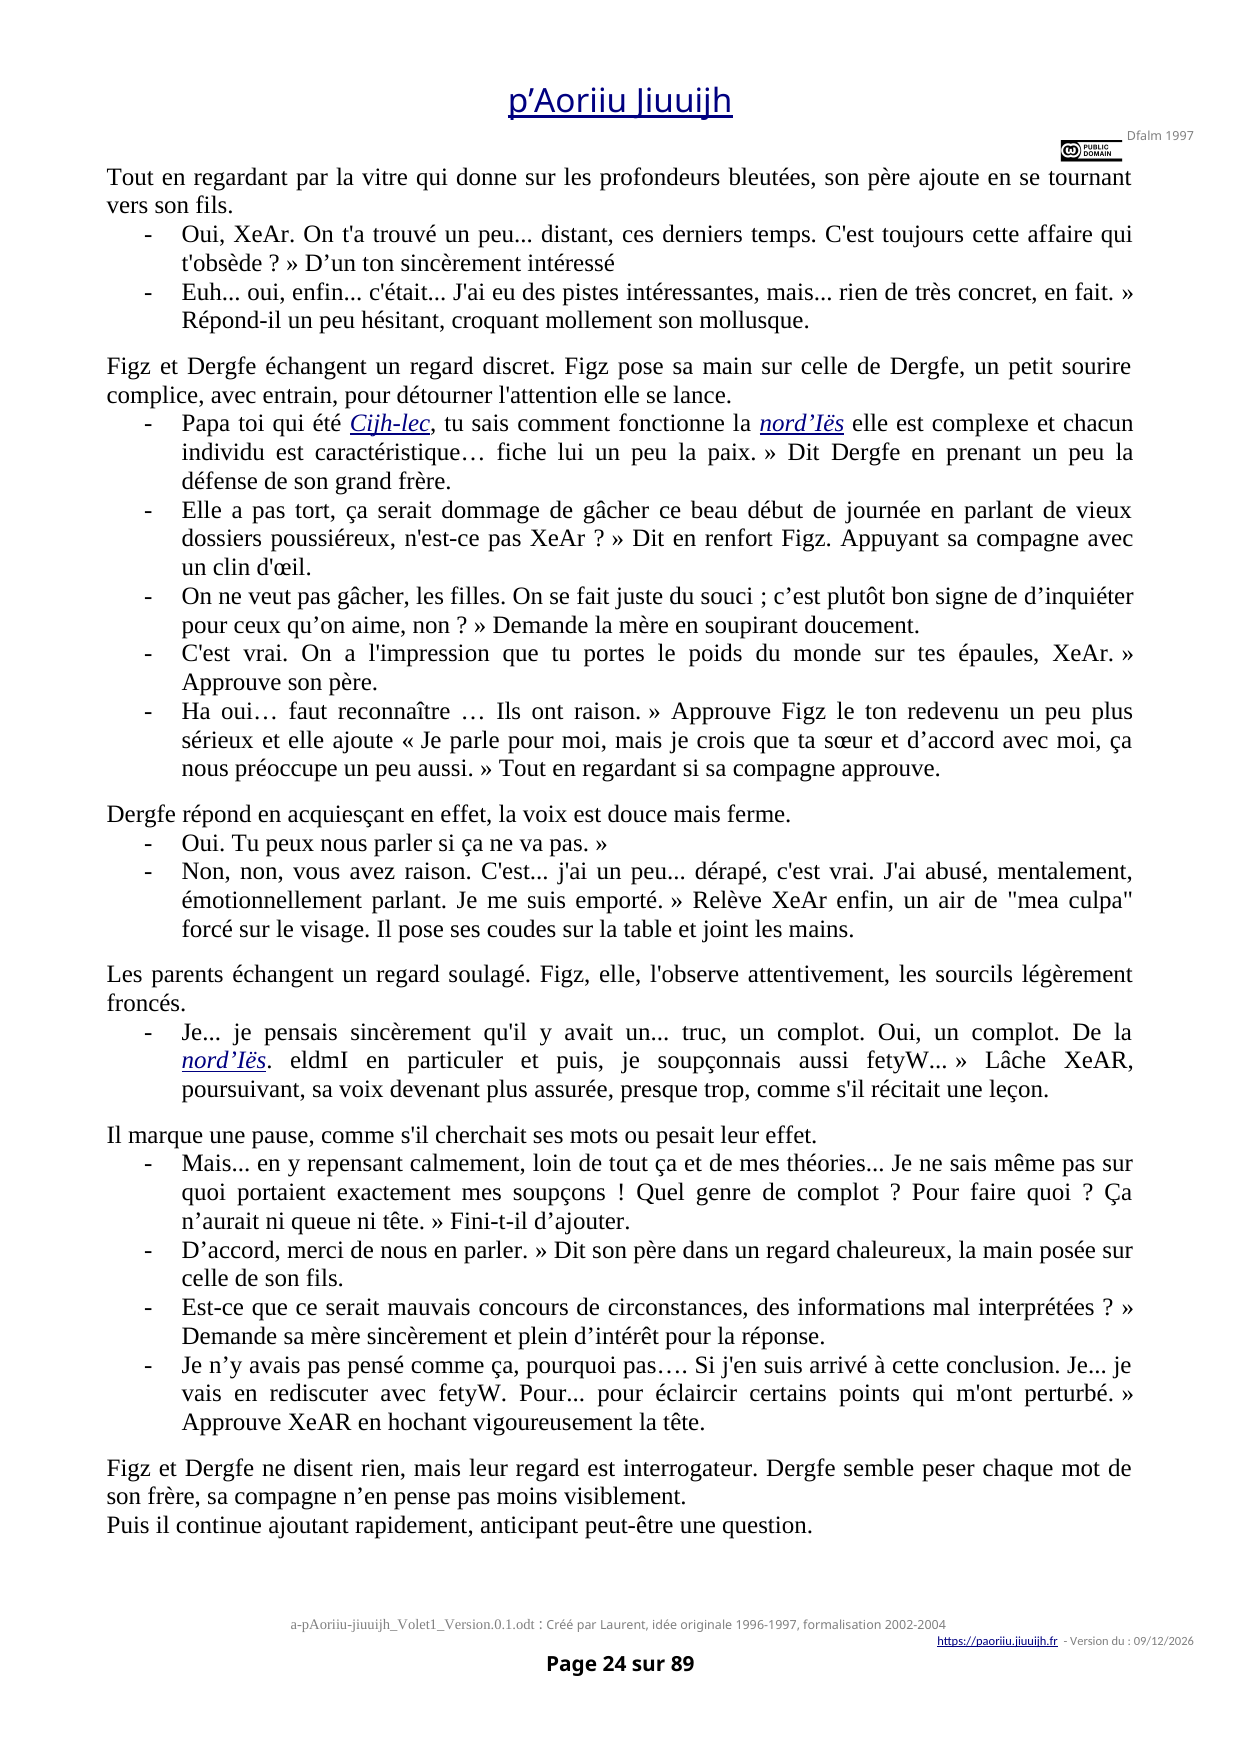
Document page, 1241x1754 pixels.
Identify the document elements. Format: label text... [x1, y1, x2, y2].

text Figz et Dergfe ne disent rien, mais leur regard est interrogateur. Dergfe semble peser chaque mot de son frère, sa compagne n’en pense pas moins visiblement. [106, 1453, 1134, 1510]
list Ha oui… faut reconnaître … Ils ont raison. » Approuve Figz le ton redevenu un peu plus sérieux et elle ajoute « Je parle pour moi, mais je crois que ta sœur et d’accord avec moi, ça nous préoccupe un peu aussi. » Tout en regardant si sa compagne approuve. [144, 696, 1134, 782]
list D’accord, merci de nous en parler. » Dit son père dans un regard chaleureux, la main posée sur celle de son fils. [144, 1235, 1134, 1292]
text Tout en regardant par la vitre qui donne sur les profondeurs bleutées, son père ajoute en se tournant vers son fils. [106, 162, 1134, 219]
list On ne veut pas gâcher, les filles. On se fait juste du souci ; c’est plutôt bon signe de d’inquiéter pour ceux qu’on aime, non ? » Demande la mère en soupirant doucement. [144, 581, 1134, 638]
list Euh... oui, enfin... c'était... J'ai eu des pistes intéressantes, mais... rien de très concret, en fait. » Répond-il un peu hésitant, croquant mollement son mollusque. [144, 277, 1134, 334]
list Je... je pensais sincèrement qu'il y avait un... truc, un complot. Oui, un complot. De la nord’Iës. eldmI en particuler et puis, je soupçonnais aussi fetyW... » Lâche XeAR, poursuivant, sa voix devenant plus assurée, presque trop, comme s'il récitait une leçon. [144, 1017, 1134, 1103]
text Il marque une pause, comme s'il cherchait ses mots ou pesait leur effet. [106, 1120, 1134, 1148]
list Oui, XeAr. On t'a trouvé un peu... distant, ces derniers temps. C'est toujours cette affaire qui t'obsède ? » D’un ton sincèrement intéressé [144, 219, 1134, 277]
text Les parents échangent un regard soulagé. Figz, elle, l'observe attentivement, les sourcils légèrement froncés. [106, 959, 1134, 1017]
list Oui. Tu peux nous parler si ça ne va pas. » [144, 828, 1134, 856]
list Je n’y avais pas pensé comme ça, pourquoi pas…. Si j'en suis arrivé à cette conclusion. Je... je vais en rediscuter avec fetyW. Pour... pour éclaircir certains points qui m'ont perturbé. » Approuve XeAR en hochant vigoureusement la tête. [144, 1350, 1134, 1436]
list Est-ce que ce serait mauvais concours de circonstances, des informations mal interprétées ? » Demande sa mère sincèrement et plein d’intérêt pour la réponse. [144, 1292, 1134, 1350]
list Papa toi qui été Cijh-lec, tu sais comment fonctionne la nord’Iës elle est complexe et chacun individu est caractéristique… fiche lui un peu la paix. » Dit Dergfe en prenant un peu la défense de son grand frère. [144, 408, 1134, 495]
text Puis il continue ajoutant rapidement, anticipant peut-être une question. [106, 1510, 1134, 1539]
list Non, non, vous avez raison. C'est... j'ai un peu... dérapé, c'est vrai. J'ai abusé, mentalement, émotionnellement parlant. Je me suis emporté. » Relève XeAr enfin, un air de "mea culpa" forcé sur le visage. Il pose ses coudes sur la table et joint les mains. [144, 856, 1134, 943]
text Dergfe répond en acquiesçant en effet, la voix est douce mais ferme. [106, 799, 1134, 828]
list Elle a pas tort, ça serait dommage de gâcher ce beau début de journée en parlant de vieux dossiers poussiéreux, n'est-ce pas XeAr ? » Dit en renfort Figz. Appuyant sa compagne avec un clin d'œil. [144, 495, 1134, 581]
text Figz et Dergfe échangent un regard discret. Figz pose sa main sur celle de Dergfe, un petit sourire complice, avec entrain, pour détourner l'attention elle se lance. [106, 351, 1134, 408]
list Mais... en y repensant calmement, loin de tout ça et de mes théories... Je ne sais même pas sur quoi portaient exactement mes soupçons ! Quel genre de complot ? Pour faire quoi ? Ça n’aurait ni queue ni tête. » Fini-t-il d’ajouter. [144, 1148, 1134, 1235]
list C'est vrai. On a l'impression que tu portes le poids du monde sur tes épaules, XeAr. » Approuve son père. [144, 638, 1134, 696]
